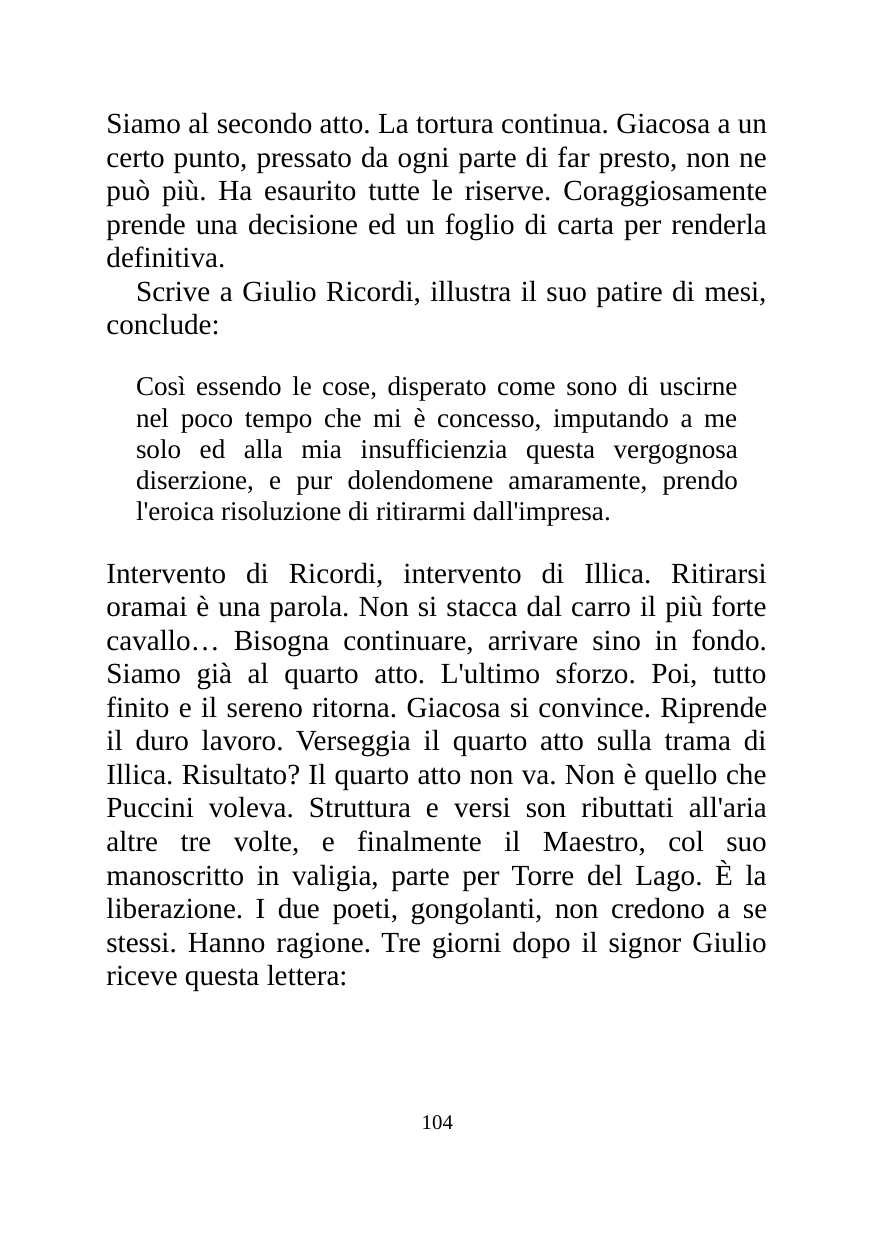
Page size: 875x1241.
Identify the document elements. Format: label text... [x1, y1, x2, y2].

text Così essendo le cose, disperato come sono di uscirne nel poco tempo che mi è concesso, imputando a me solo ed alla mia insufficienzia questa vergognosa diserzione, e pur dolendomene amaramente, prendo l'eroica risoluzione di ritirarmi dall'impresa. [136, 371, 738, 526]
text Intervento di Ricordi, intervento di Illica. Ritirarsi oramai è una parola. Non si stacca dal carro il più forte cavallo… Bisogna continuare, arrivare sino in fondo. Siamo già al quarto atto. L'ultimo sforzo. Poi, tutto finito e il sereno ritorna. Giacosa si convince. Riprende il duro lavoro. Verseggia il quarto atto sulla trama di Illica. Risultato? Il quarto atto non va. Non è quello che Puccini voleva. Struttura e versi son ributtati all'aria altre tre volte, e finalmente il Maestro, col suo manoscritto in valigia, parte per Torre del Lago. È la liberazione. I due poeti, gongolanti, non credono a se stessi. Hanno ragione. Tre giorni dopo il signor Giulio riceve questa lettera: [106, 556, 768, 992]
text Scrive a Giulio Ricordi, illustra il suo patire di mesi, conclude: [106, 274, 768, 341]
text Siamo al secondo atto. La tortura continua. Giacosa a un certo punto, pressato da ogni parte di far presto, non ne può più. Ha esaurito tutte le riserve. Coraggiosamente prende una decisione ed un foglio di carta per renderla definitiva. [106, 106, 768, 274]
